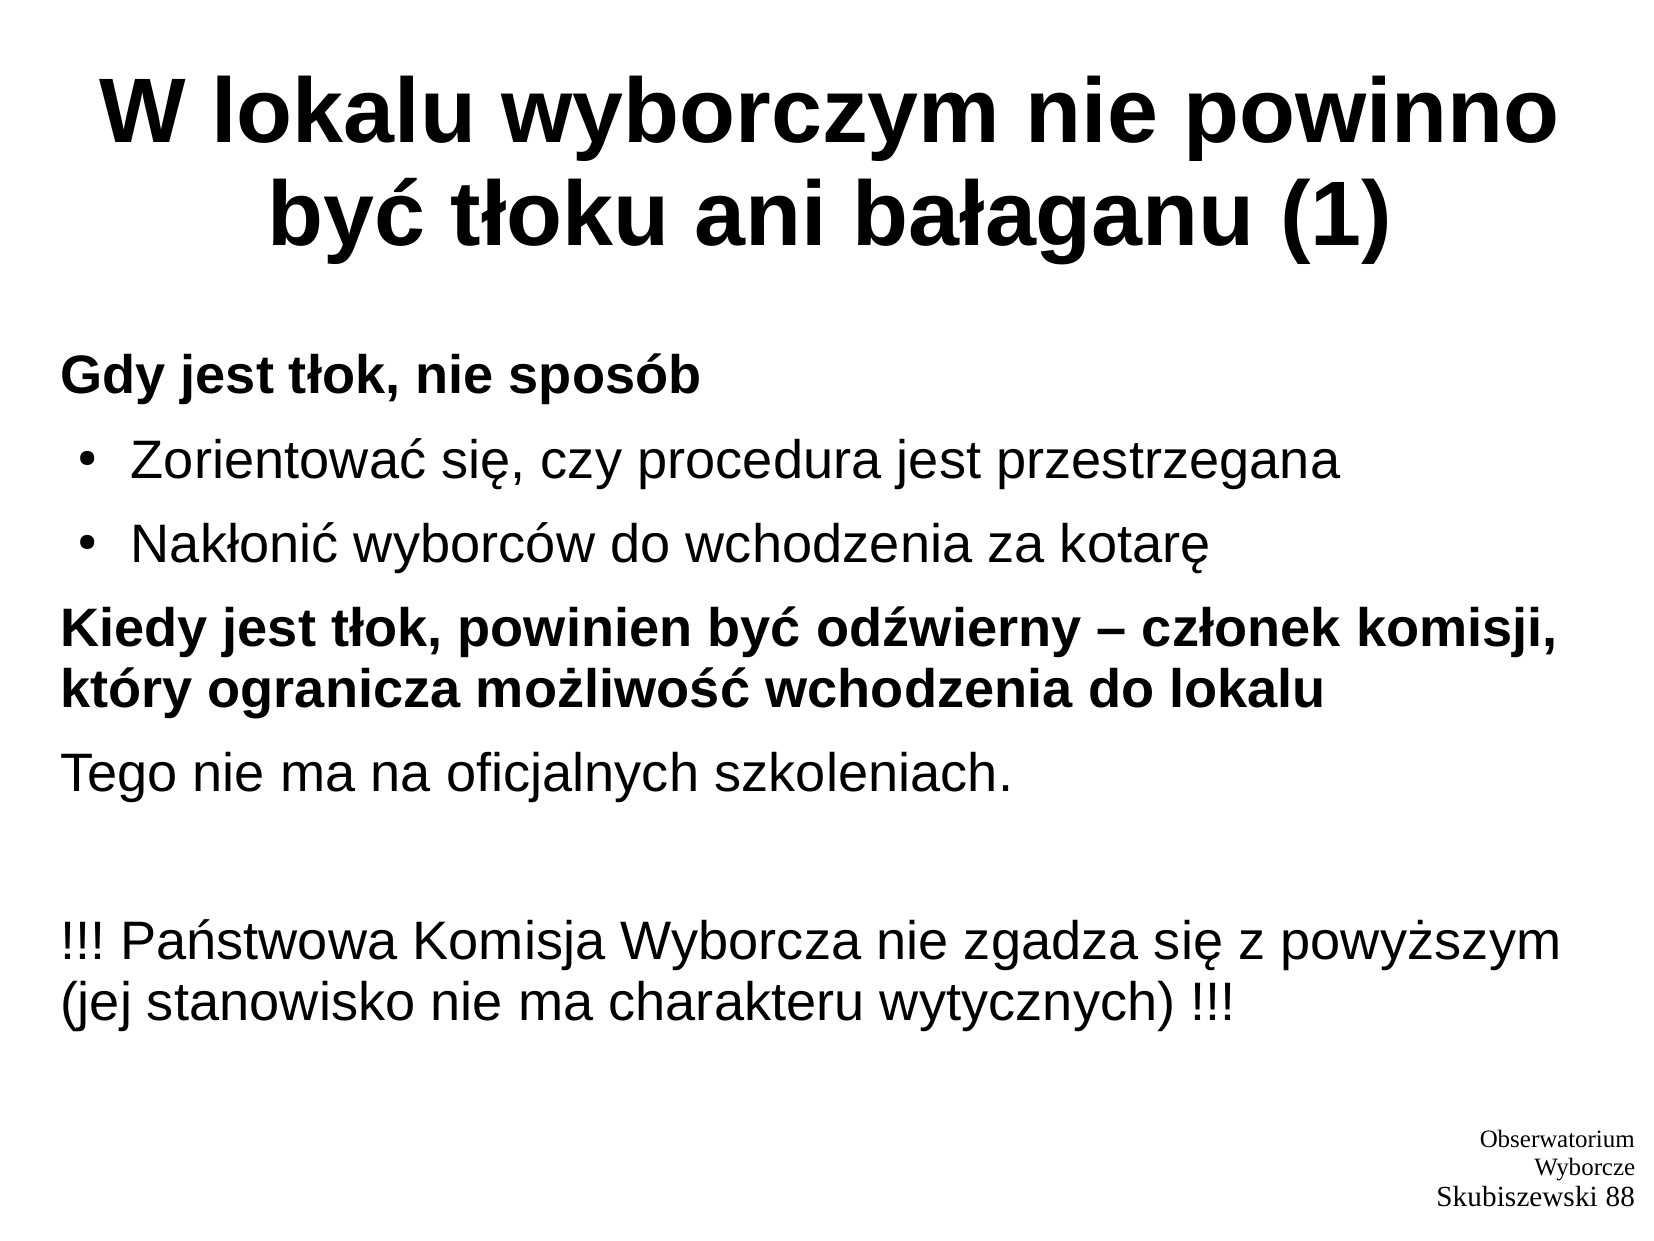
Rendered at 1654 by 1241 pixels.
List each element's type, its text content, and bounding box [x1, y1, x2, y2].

text_box [819, 581, 850, 658]
title W lokalu wyborczym nie powinno być tłoku ani bałaganu (1) [86, 60, 1575, 266]
list Gdy jest tłok, nie sposób Zorientować się, czy procedura jest przestrzegana Nakłonić wyborców do wchodzenia za kotarę Kiedy jest tłok, powinien być odźwierny – członek komisji, który ogranicza możliwość wchodzenia do lokalu Tego nie ma na oficjalnych szkoleniach. !!! Państwowa Komisja Wyborcza nie zgadza się z powyższym (jej stanowisko nie ma charakteru wytycznych) !!! [60, 345, 1613, 1241]
